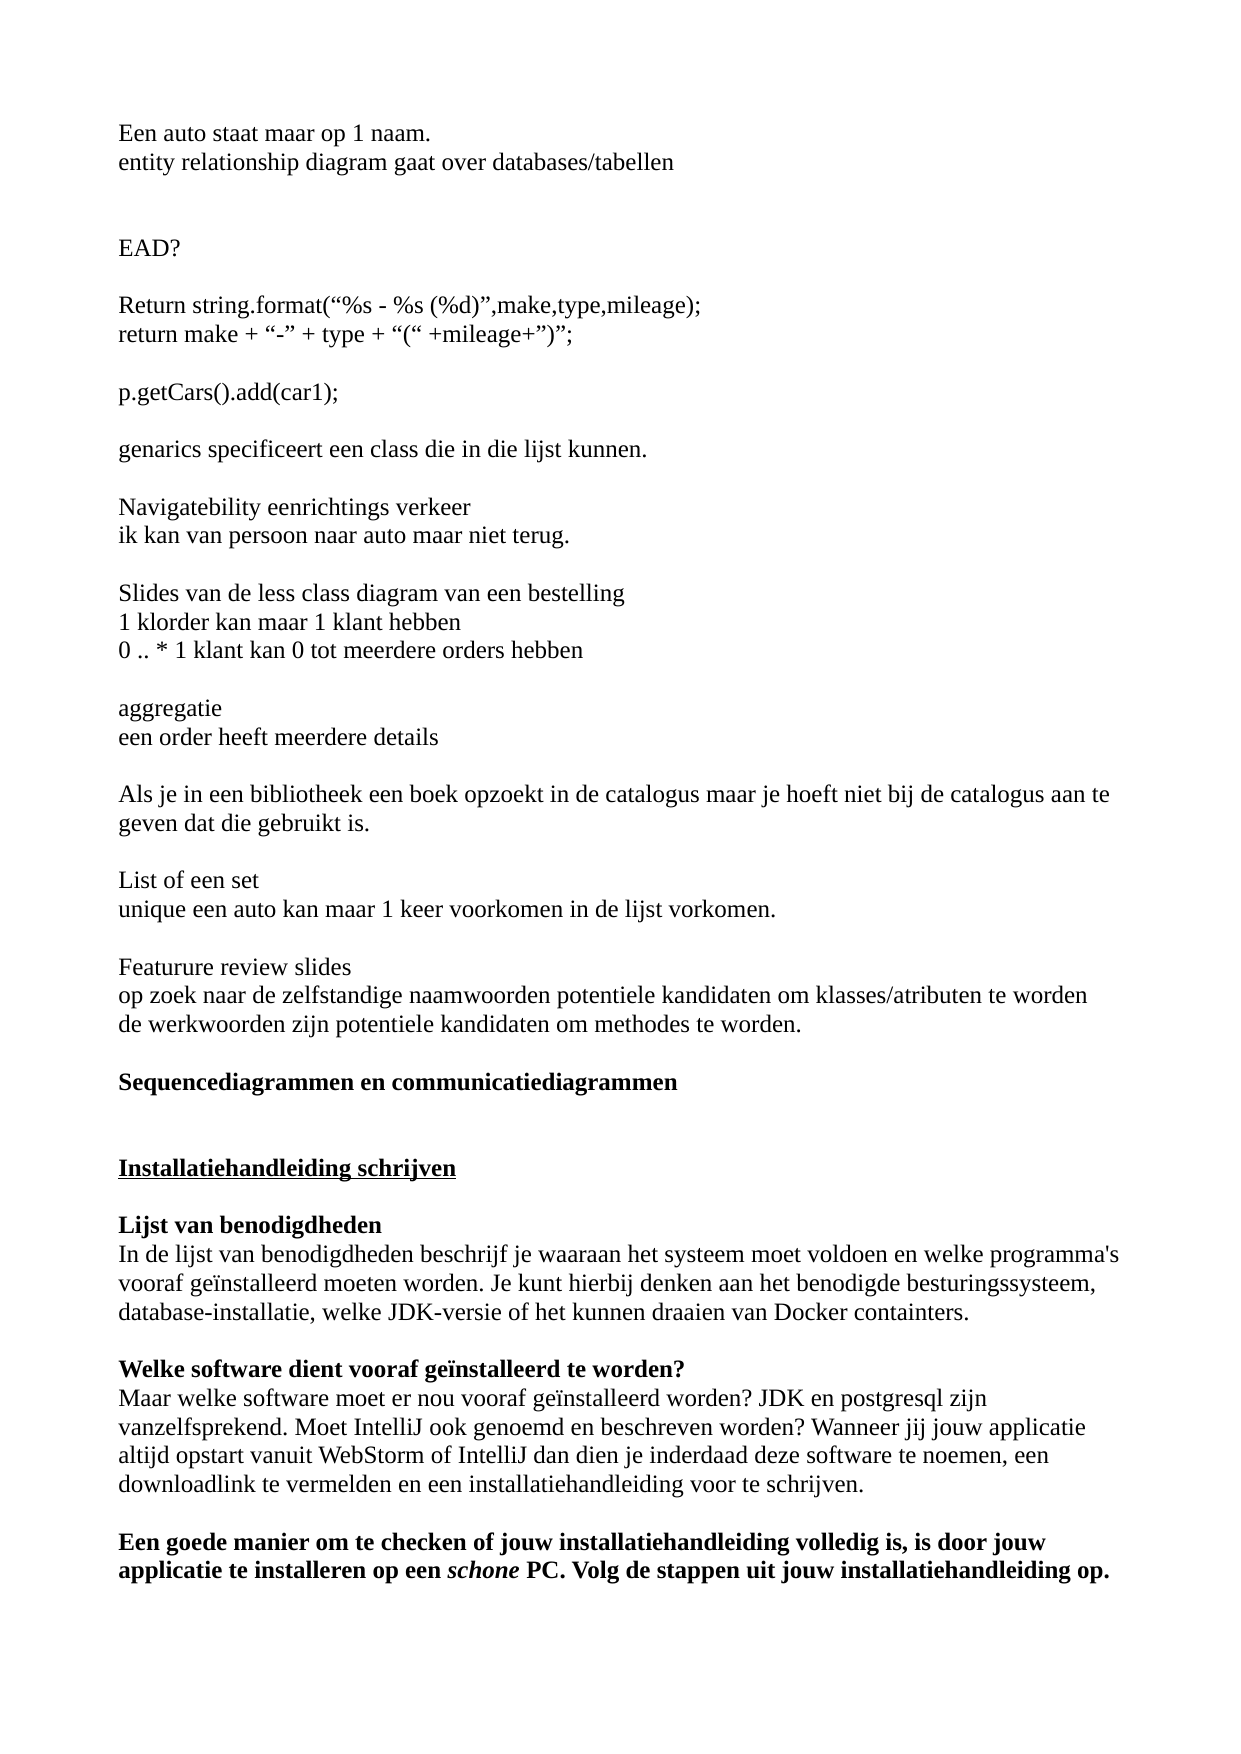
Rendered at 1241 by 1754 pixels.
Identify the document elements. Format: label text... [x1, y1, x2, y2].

text genarics specificeert een class die in die lijst kunnen. [118, 434, 1122, 463]
text op zoek naar de zelfstandige naamwoorden potentiele kandidaten om klasses/atributen te worden [118, 981, 1122, 1009]
text entity relationship diagram gaat over databases/tabellen [118, 147, 1122, 176]
text EAD? [118, 233, 1122, 262]
text unique een auto kan maar 1 keer voorkomen in de lijst vorkomen. [118, 894, 1122, 923]
text List of een set [118, 866, 1122, 894]
text return make + “-” + type + “(“ +mileage+”)”; [118, 319, 1122, 348]
text Welke software dient vooraf geïnstalleerd te worden? [118, 1354, 1122, 1383]
text Slides van de less class diagram van een bestelling [118, 578, 1122, 607]
text Return string.format(“%s - %s (%d)”,make,type,mileage); [118, 291, 1122, 319]
text Navigatebility eenrichtings verkeer [118, 492, 1122, 521]
text de werkwoorden zijn potentiele kandidaten om methodes te worden. [118, 1009, 1122, 1038]
text 0 .. * 1 klant kan 0 tot meerdere orders hebben [118, 636, 1122, 664]
text Installatiehandleiding schrijven [118, 1153, 1122, 1182]
text In de lijst van benodigdheden beschrijf je waaraan het systeem moet voldoen en welke programma's vooraf geïnstalleerd moeten worden. Je kunt hierbij denken aan het benodigde besturingssysteem, database-installatie, welke JDK-versie of het kunnen draaien van Docker containters. [118, 1239, 1122, 1326]
text Lijst van benodigdheden [118, 1211, 1122, 1239]
text Een goede manier om te checken of jouw installatiehandleiding volledig is, is door jouw applicatie te installeren op een schone PC. Volg de stappen uit jouw installatiehandleiding op. [118, 1527, 1122, 1584]
text Featurure review slides [118, 952, 1122, 981]
text 1 klorder kan maar 1 klant hebben [118, 607, 1122, 636]
text een order heeft meerdere details [118, 722, 1122, 751]
text Als je in een bibliotheek een boek opzoekt in de catalogus maar je hoeft niet bij de catalogus aan te geven dat die gebruikt is. [118, 779, 1122, 837]
text aggregatie [118, 693, 1122, 722]
text p.getCars().add(car1); [118, 377, 1122, 406]
text ik kan van persoon naar auto maar niet terug. [118, 521, 1122, 549]
text Een auto staat maar op 1 naam. [118, 118, 1122, 147]
text Maar welke software moet er nou vooraf geïnstalleerd worden? JDK en postgresql zijn vanzelfsprekend. Moet IntelliJ ook genoemd en beschreven worden? Wanneer jij jouw applicatie altijd opstart vanuit WebStorm of IntelliJ dan dien je inderdaad deze software te noemen, een downloadlink te vermelden en een installatiehandleiding voor te schrijven. [118, 1383, 1122, 1498]
text Sequencediagrammen en communicatiediagrammen [118, 1067, 1122, 1096]
